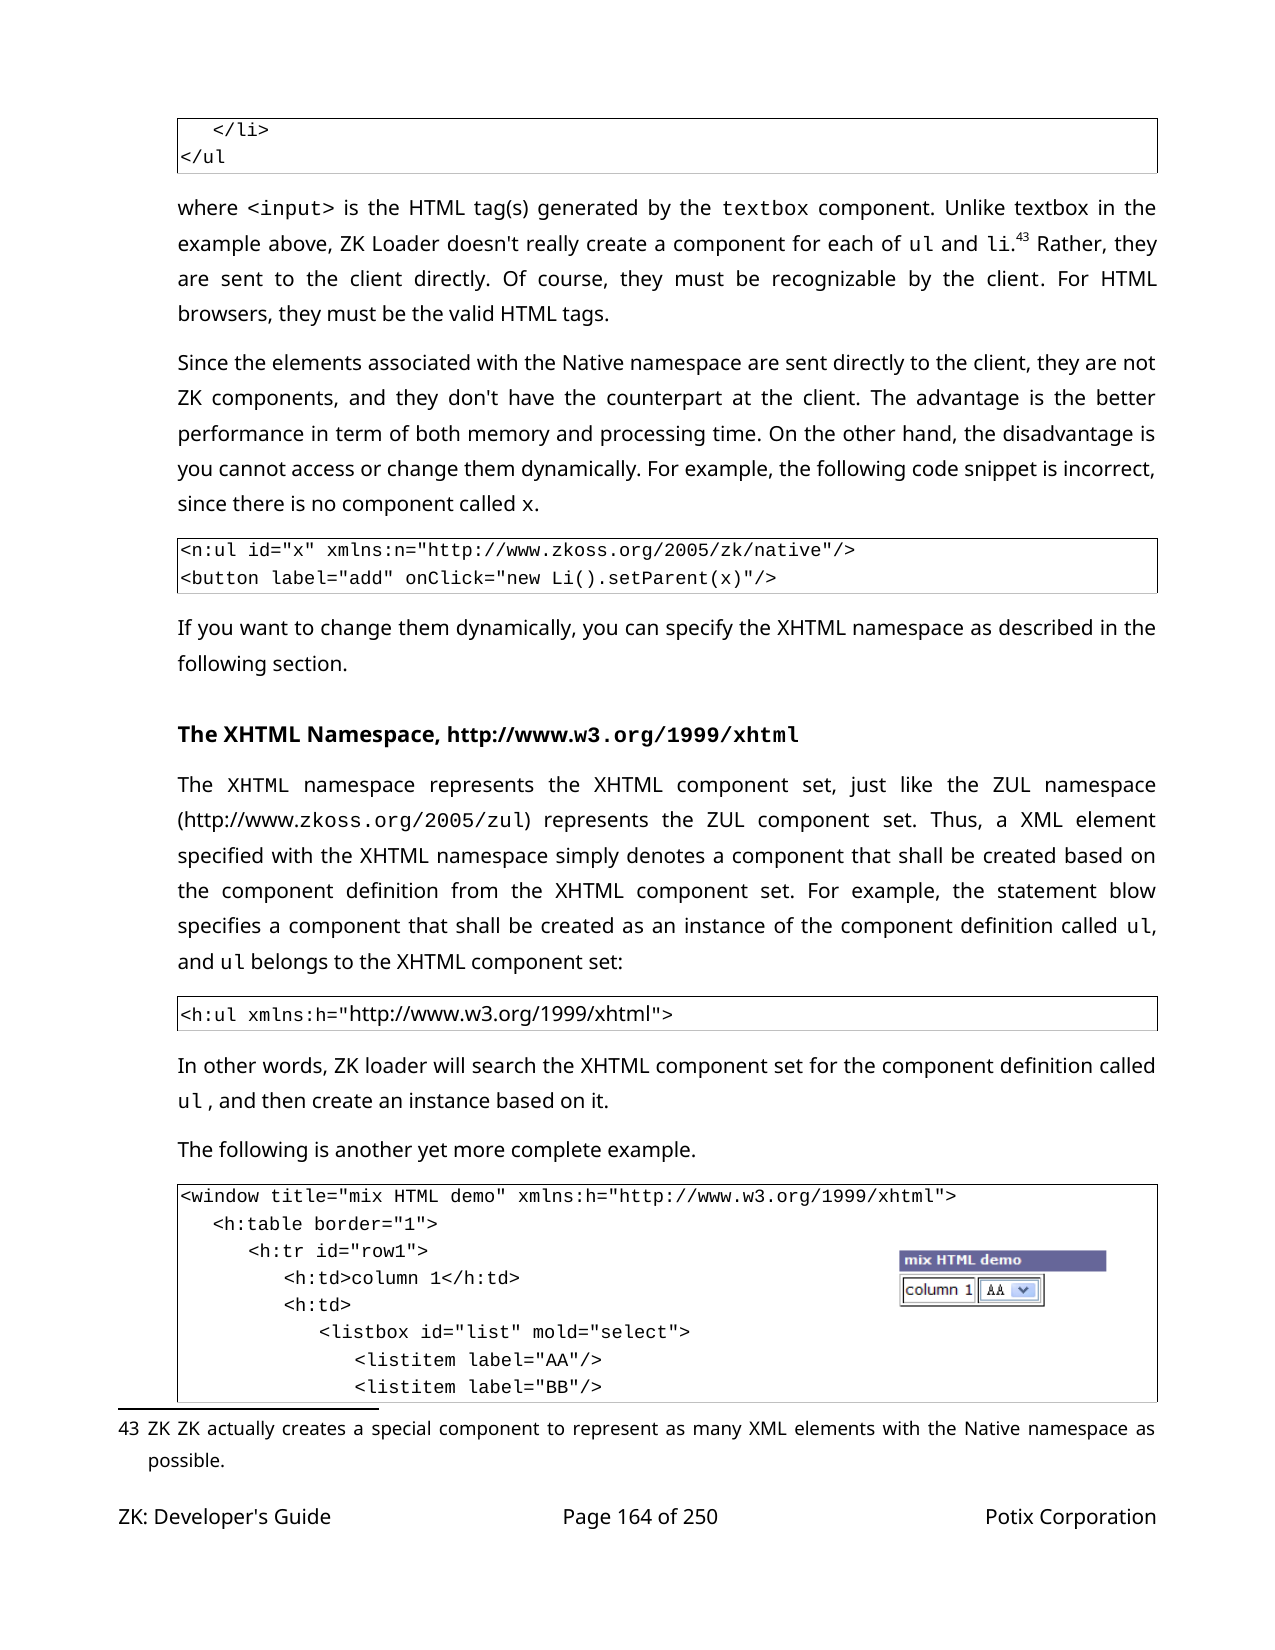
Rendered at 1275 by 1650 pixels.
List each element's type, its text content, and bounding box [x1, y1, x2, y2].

subtitle The XHTML Namespace, http://www.w3.org/1999/xhtml [177, 719, 1157, 749]
text <window title="mix HTML demo" xmlns:h="http://www.w3.org/1999/xhtml"> [178, 1185, 1157, 1209]
text The following is another yet more complete example. [177, 1136, 1157, 1164]
picture [897, 1247, 1107, 1309]
text <listitem label="AA"/> [178, 1347, 1157, 1372]
text <button label="add" onClick="new Li().setParent(x)"/> [178, 566, 1157, 593]
text If you want to change them dynamically, you can specify the XHTML namespace as described in the following section. [177, 613, 1157, 677]
text where <input> is the HTML tag(s) generated by the textbox component. Unlike textbox in the example above, ZK Loader doesn't really create a component for each of ul and li. Rather, they are sent to the client directly. Of course, they must be recognizable by the client. For HTML browsers, they must be the valid HTML tags. [177, 193, 1157, 328]
text <h:ul xmlns:h="http://www.w3.org/1999/xhtml"> [178, 997, 1157, 1030]
text <listitem label="BB"/> [178, 1375, 1157, 1402]
text </li> [178, 119, 1157, 142]
text [1107, 1266, 1157, 1290]
text <n:ul id="x" xmlns:n="http://www.zkoss.org/2005/zk/native"/> [178, 539, 1157, 563]
text <h:table border="1"> [178, 1212, 1157, 1236]
text <h:tr id="row1"> [178, 1239, 1157, 1263]
text The XHTML namespace represents the XHTML component set, just like the ZUL namespace (http://www.zkoss.org/2005/zul) represents the ZUL component set. Thus, a XML element specified with the XHTML namespace simply denotes a component that shall be created based on the component definition from the XHTML component set. For example, the statement blow specifies a component that shall be created as an instance of the component definition called ul, and ul belongs to the XHTML component set: [177, 770, 1157, 976]
text In other words, ZK loader will search the XHTML component set for the component definition called ul , and then create an instance based on it. [177, 1051, 1157, 1115]
text <h:td>column 1</h:td> [178, 1266, 897, 1290]
text Since the elements associated with the Native namespace are sent directly to the client, they are not ZK components, and they don't have the counterpart at the client. The advantage is the better performance in term of both memory and processing time. On the other hand, the disadvantage is you cannot access or change them dynamically. For example, the following code snippet is incorrect, since there is no component called x. [177, 348, 1157, 518]
text </ul [178, 145, 1157, 173]
text <h:td> [178, 1293, 1157, 1317]
text ZK ZK actually creates a special component to represent as many XML elements with the Native namespace as possible. [118, 1416, 1157, 1473]
text <listbox id="list" mold="select"> [178, 1320, 1157, 1344]
